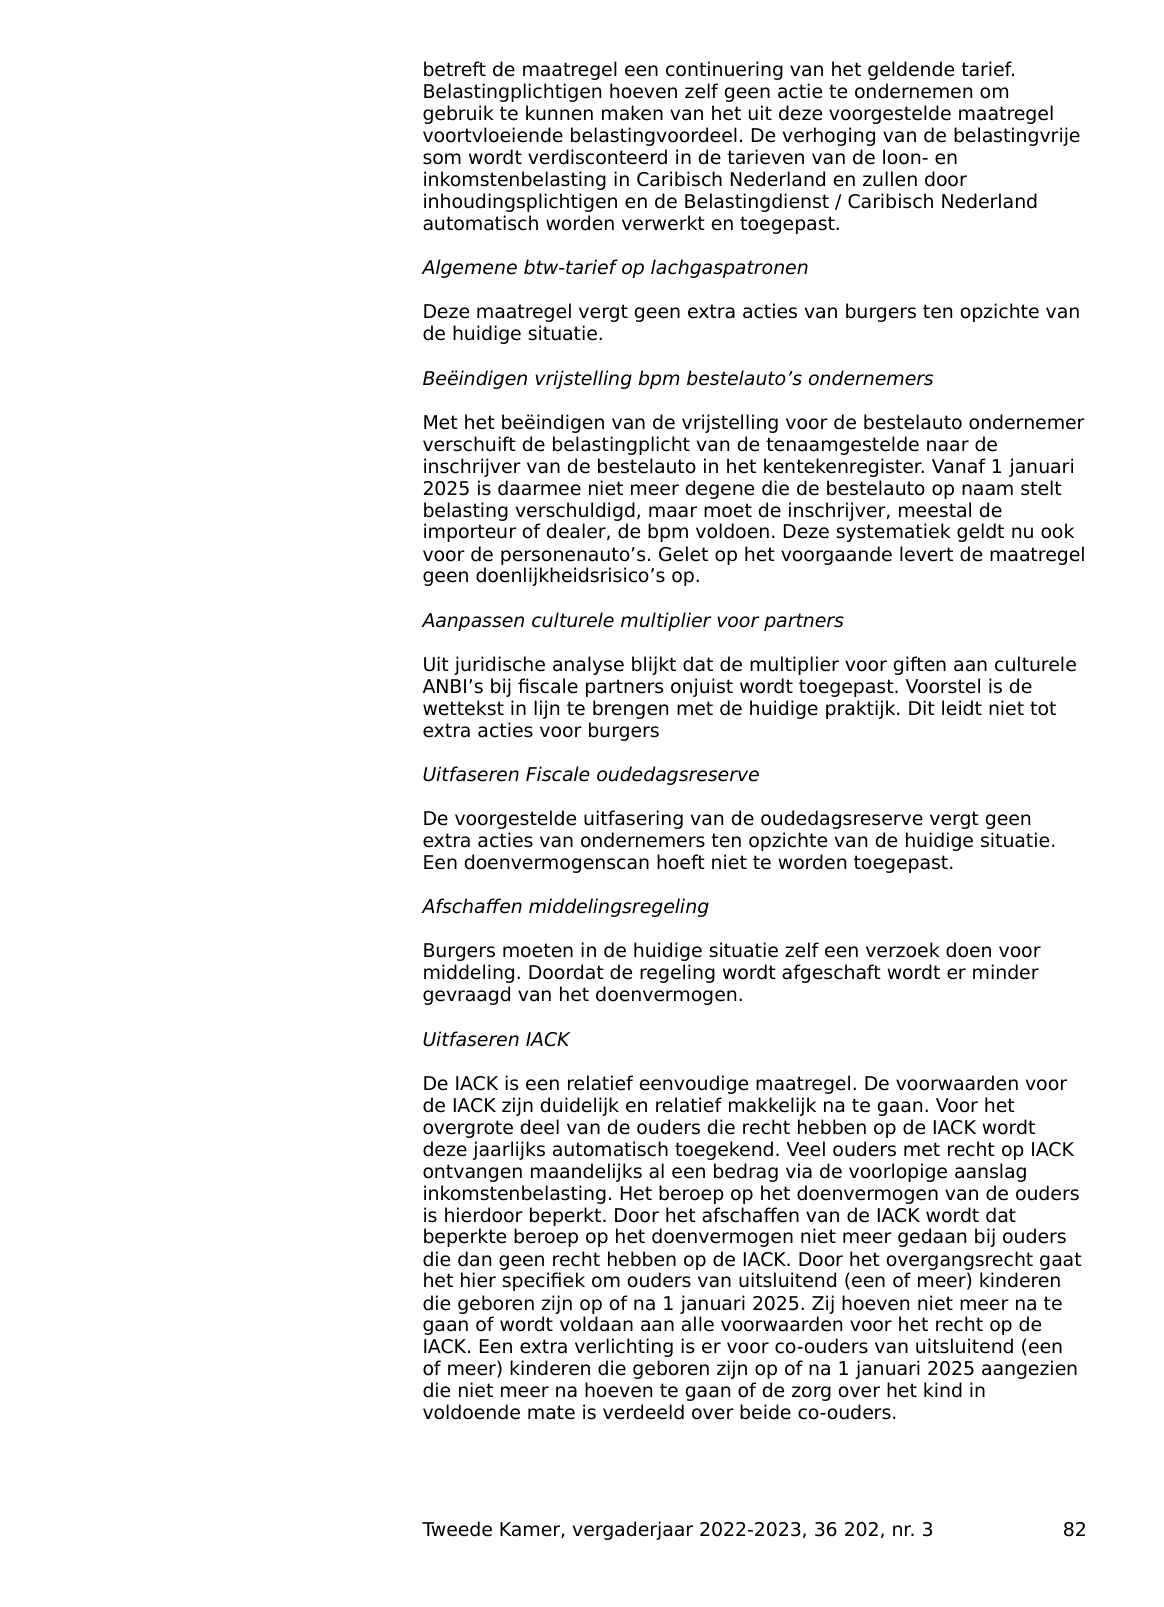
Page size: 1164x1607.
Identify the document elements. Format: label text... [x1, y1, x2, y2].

text Met het beëindigen van de vrijstelling voor de bestelauto ondernemer verschuift de belastingplicht van de tenaamgestelde naar de inschrijver van de bestelauto in het kentekenregister. Vanaf 1 januari 2025 is daarmee niet meer degene die de bestelauto op naam stelt belasting verschuldigd, maar moet de inschrijver, meestal de importeur of dealer, de bpm voldoen. Deze systematiek geldt nu ook voor de personenauto’s. Gelet op het voorgaande levert de maatregel geen doenlijkheidsrisico’s op. [422, 412, 1087, 587]
subtitle Uitfaseren IACK [422, 1028, 1087, 1050]
subtitle Uitfaseren Fiscale oudedagsreserve [422, 764, 1087, 786]
text De IACK is een relatief eenvoudige maatregel. De voorwaarden voor de IACK zijn duidelijk en relatief makkelijk na te gaan. Voor het overgrote deel van de ouders die recht hebben op de IACK wordt deze jaarlijks automatisch toegekend. Veel ouders met recht op IACK ontvangen maandelijks al een bedrag via de voorlopige aanslag inkomstenbelasting. Het beroep op het doenvermogen van de ouders is hierdoor beperkt. Door het afschaffen van de IACK wordt dat beperkte beroep op het doenvermogen niet meer gedaan bij ouders die dan geen recht hebben op de IACK. Door het overgangsrecht gaat het hier specifiek om ouders van uitsluitend (een of meer) kinderen die geboren zijn op of na 1 januari 2025. Zij hoeven niet meer na te gaan of wordt voldaan aan alle voorwaarden voor het recht op de IACK. Een extra verlichting is er voor co-ouders van uitsluitend (een of meer) kinderen die geboren zijn op of na 1 januari 2025 aangezien die niet meer na hoeven te gaan of de zorg over het kind in voldoende mate is verdeeld over beide co-ouders. [422, 1073, 1087, 1424]
subtitle Aanpassen culturele multiplier voor partners [422, 609, 1087, 632]
subtitle Algemene btw-tarief op lachgaspatronen [422, 257, 1087, 279]
text Burgers moeten in de huidige situatie zelf een verzoek doen voor middeling. Doordat de regeling wordt afgeschaft wordt er minder gevraagd van het doenvermogen. [422, 940, 1087, 1006]
text Uit juridische analyse blijkt dat de multiplier voor giften aan culturele ANBI’s bij fiscale partners onjuist wordt toegepast. Voorstel is de wettekst in lijn te brengen met de huidige praktijk. Dit leidt niet tot extra acties voor burgers [422, 654, 1087, 742]
text De voorgestelde uitfasering van de oudedagsreserve vergt geen extra acties van ondernemers ten opzichte van de huidige situatie. Een doenvermogenscan hoeft niet te worden toegepast. [422, 808, 1087, 874]
subtitle Beëindigen vrijstelling bpm bestelauto’s ondernemers [422, 367, 1087, 389]
text Deze maatregel vergt geen extra acties van burgers ten opzichte van de huidige situatie. [422, 301, 1087, 345]
subtitle Afschaffen middelingsregeling [422, 896, 1087, 918]
text betreft de maatregel een continuering van het geldende tarief. Belastingplichtigen hoeven zelf geen actie te ondernemen om gebruik te kunnen maken van het uit deze voorgestelde maatregel voortvloeiende belastingvoordeel. De verhoging van de belastingvrije som wordt verdisconteerd in de tarieven van de loon- en inkomstenbelasting in Caribisch Nederland en zullen door inhoudingsplichtigen en de Belastingdienst / Caribisch Nederland automatisch worden verwerkt en toegepast. [422, 59, 1087, 235]
